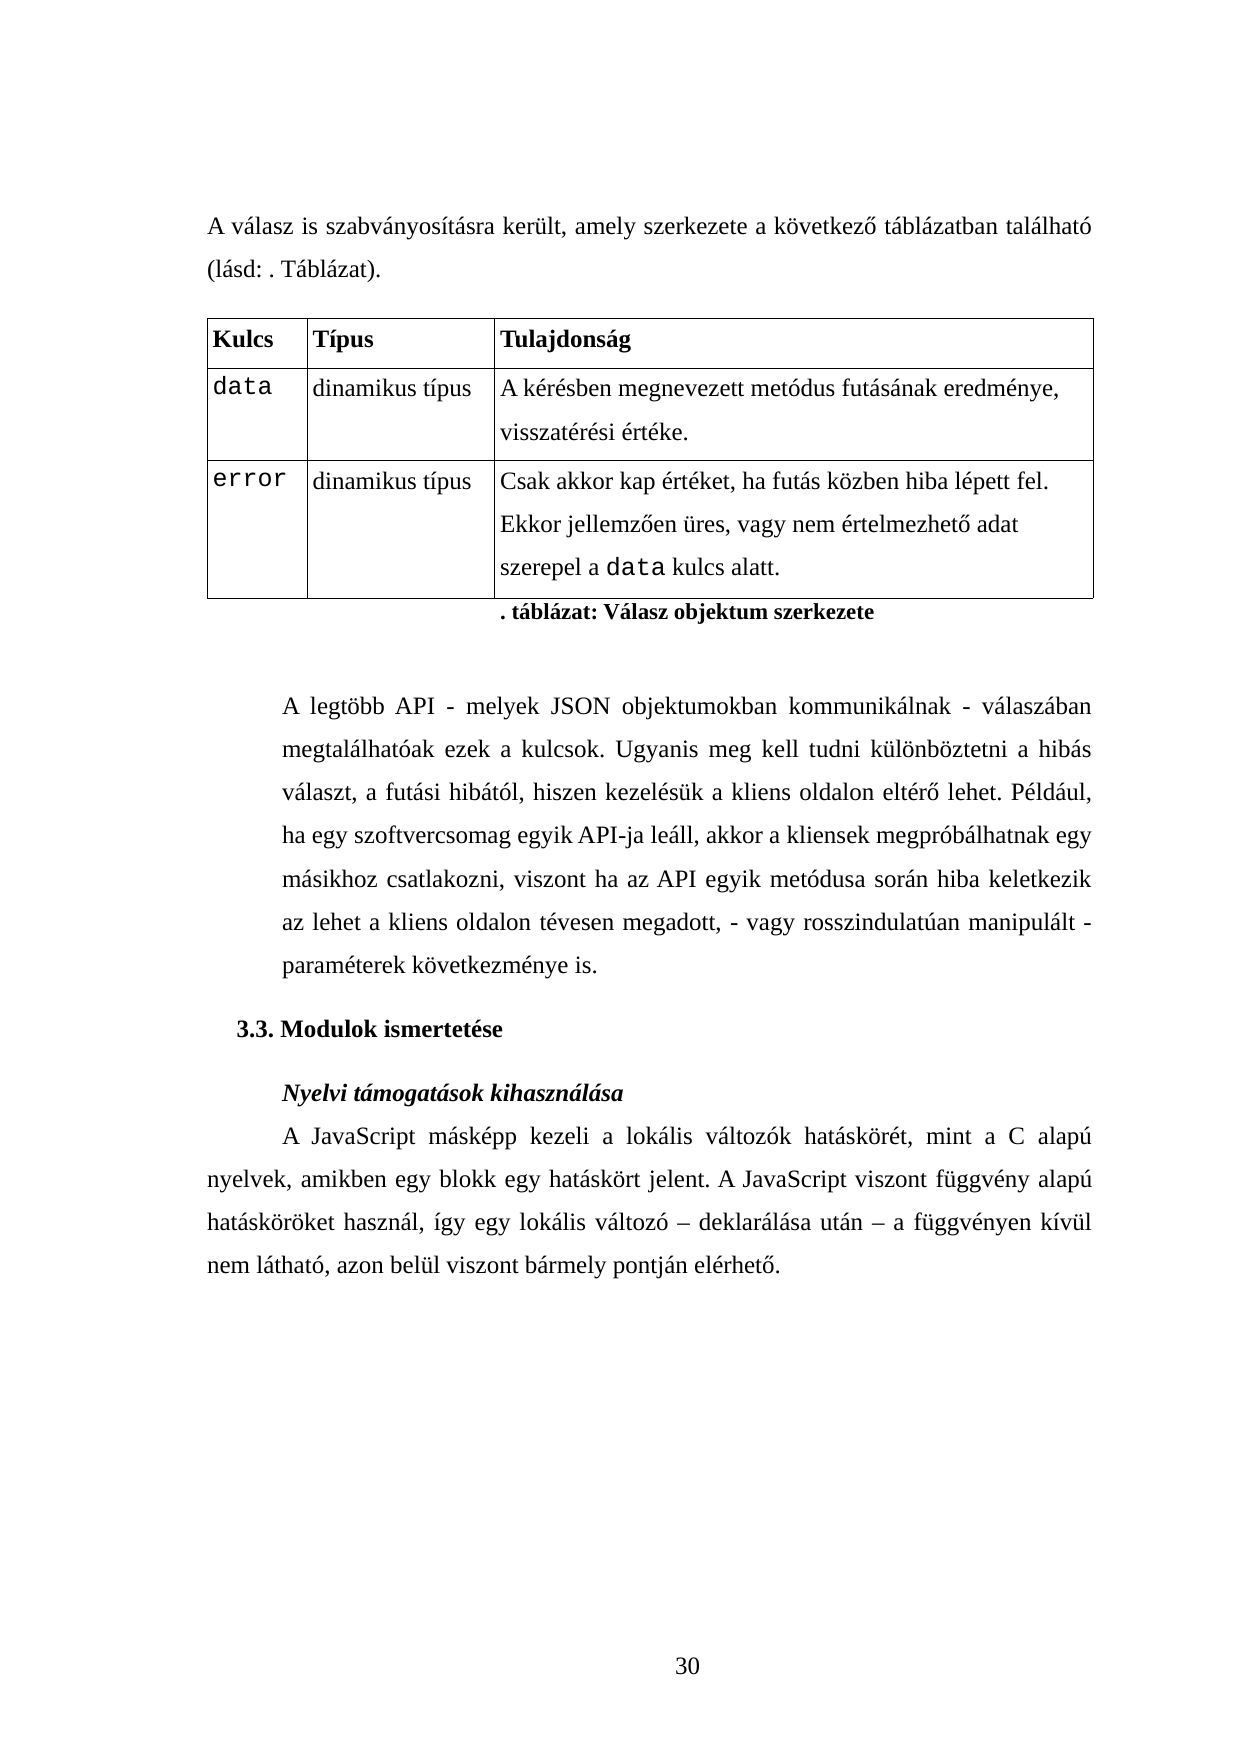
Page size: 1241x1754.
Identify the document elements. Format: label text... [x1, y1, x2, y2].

table_header Tulajdonság [495, 319, 1093, 368]
list . táblázat: Válasz objektum szerkezete [244, 599, 1092, 624]
table_cell data [208, 369, 307, 460]
table_cell dinamikus típus [308, 369, 494, 460]
table_cell Csak akkor kap értéket, ha futás közben hiba lépett fel. Ekkor jellemzően üres, vagy nem értelmezhető adat szerepel a data kulcs alatt. [495, 461, 1093, 598]
list A legtöbb API - melyek JSON objektumokban kommunikálnak - válaszában megtalálhatóak ezek a kulcsok. Ugyanis meg kell tudni különböztetni a hibás választ, a futási hibától, hiszen kezelésük a kliens oldalon eltérő lehet. Például, ha egy szoftvercsomag egyik API-ja leáll, akkor a kliensek megpróbálhatnak egy másikhoz csatlakozni, viszont ha az API egyik metódusa során hiba keletkezik az lehet a kliens oldalon tévesen megadott, - vagy rosszindulatúan manipulált - paraméterek következménye is. [244, 691, 1092, 979]
text A JavaScript másképp kezeli a lokális változók hatáskörét, mint a C alapú nyelvek, amikben egy blokk egy hatáskört jelent. A JavaScript viszont függvény alapú hatásköröket használ, így egy lokális változó – deklarálása után – a függvényen kívül nem látható, azon belül viszont bármely pontján elérhető. [207, 1121, 1092, 1279]
subtitle 3.3. Modulok ismertetése [207, 1014, 1092, 1043]
table_header Típus [308, 319, 494, 368]
table_cell A kérésben megnevezett metódus futásának eredménye, visszatérési értéke. [495, 369, 1093, 460]
table_cell error [208, 461, 307, 598]
table_cell dinamikus típus [308, 461, 494, 598]
subtitle Nyelvi támogatások kihasználása [244, 1078, 1092, 1107]
list A válasz is szabványosításra került, amely szerkezete a következő táblázatban található (lásd: . Táblázat). [207, 211, 1092, 283]
table_header Kulcs [208, 319, 307, 368]
